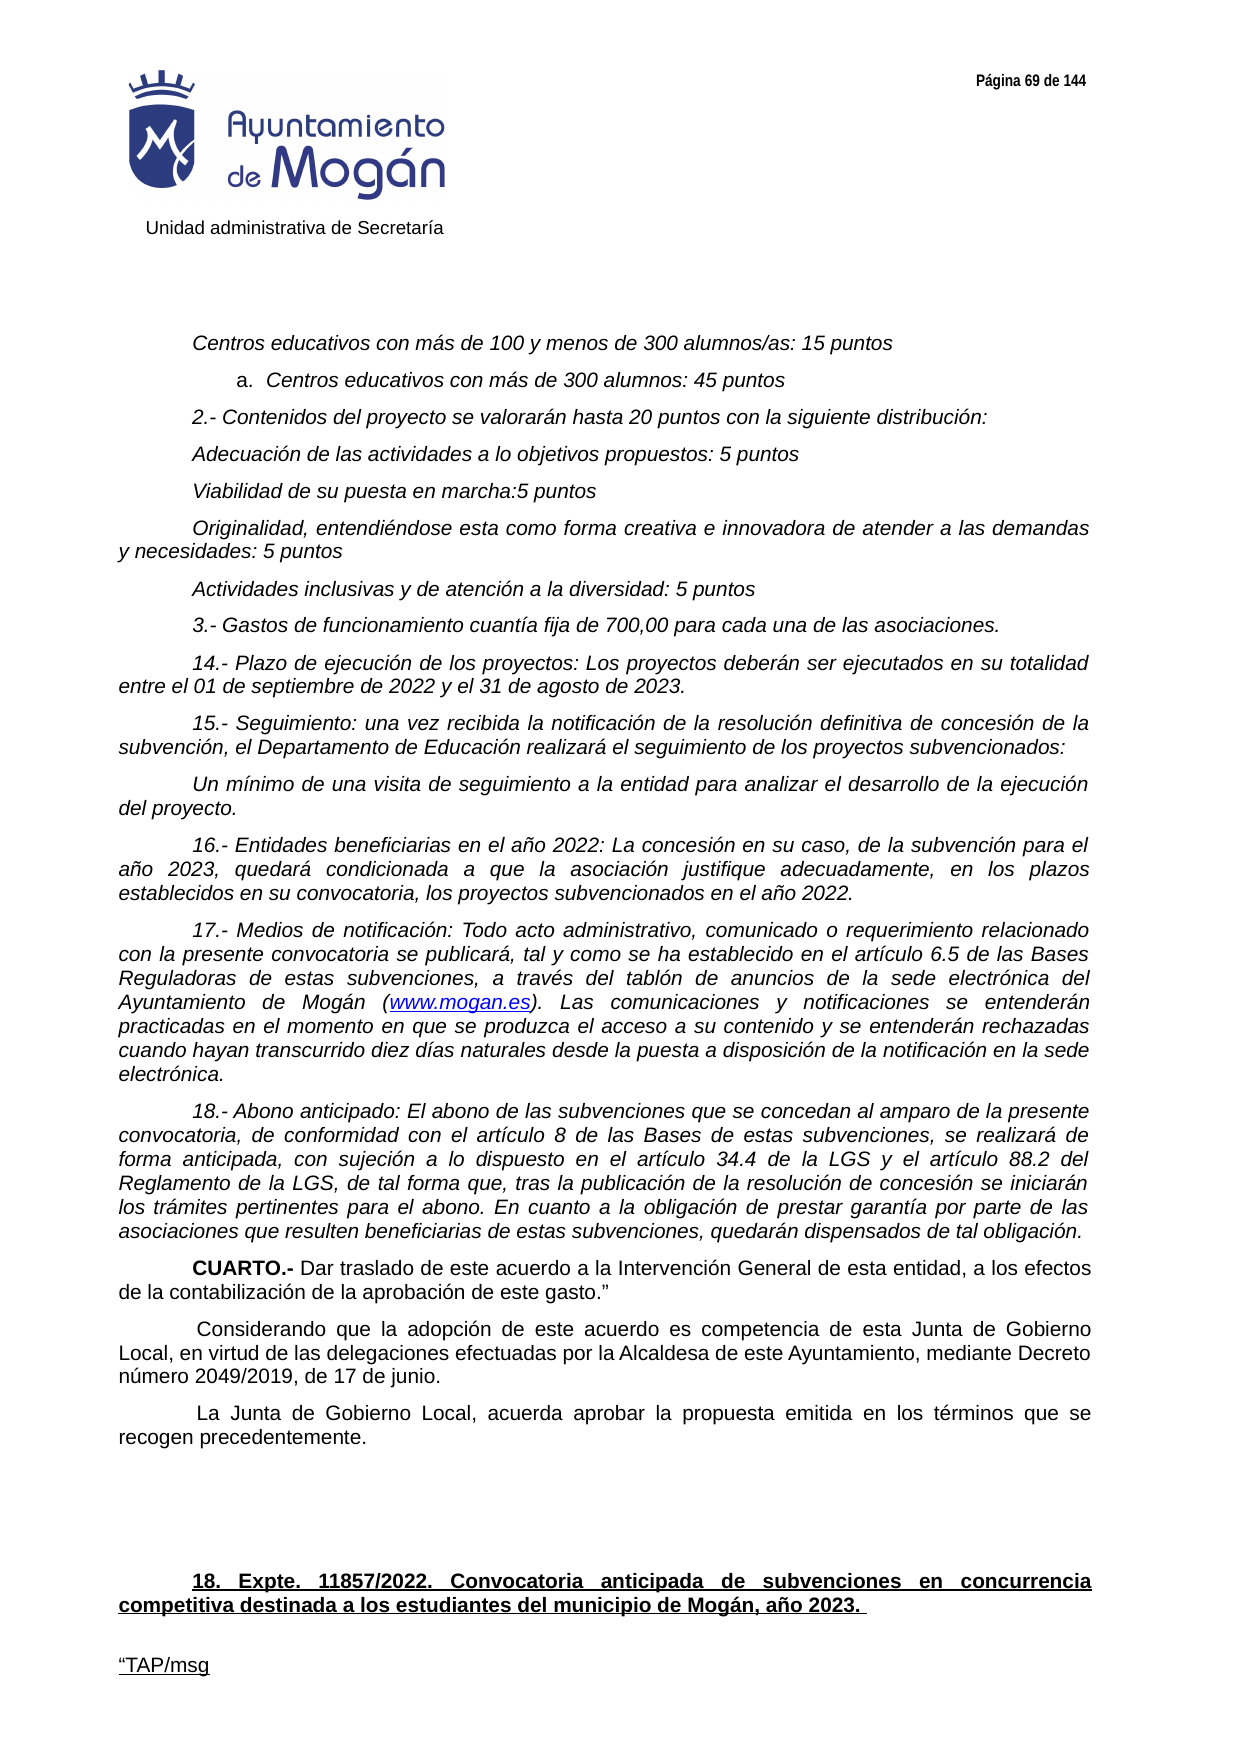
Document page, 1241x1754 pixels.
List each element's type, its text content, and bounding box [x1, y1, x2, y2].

text “TAP/msg [118, 1653, 1092, 1677]
text 14.- Plazo de ejecución de los proyectos: Los proyectos deberán ser ejecutados en su totalidad entre el 01 de septiembre de 2022 y el 31 de agosto de 2023. [118, 650, 1092, 698]
text La Junta de Gobierno Local, acuerda aprobar la propuesta emitida en los términos que se recogen precedentemente. [118, 1401, 1092, 1449]
text 17.- Medios de notificación: Todo acto administrativo, comunicado o requerimiento relacionado con la presente convocatoria se publicará, tal y como se ha establecido en el artículo 6.5 de las Bases Reguladoras de estas subvenciones, a través del tablón de anuncios de la sede electrónica del Ayuntamiento de Mogán (www.mogan.es). Las comunicaciones y notificaciones se entenderán practicadas en el momento en que se produzca el acceso a su contenido y se entenderán rechazadas cuando hayan transcurrido diez días naturales desde la puesta a disposición de la notificación en la sede electrónica. [118, 918, 1092, 1086]
text Viabilidad de su puesta en marcha:5 puntos [118, 478, 1092, 502]
text 16.- Entidades beneficiarias en el año 2022: La concesión en su caso, de la subvención para el año 2023, quedará condicionada a que la asociación justifique adecuadamente, en los plazos establecidos en su convocatoria, los proyectos subvencionados en el año 2022. [118, 833, 1092, 905]
text 3.- Gastos de funcionamiento cuantía fija de 700,00 para cada una de las asociaciones. [118, 613, 1092, 637]
text CUARTO.- Dar traslado de este acuerdo a la Intervención General de esta entidad, a los efectos de la contabilización de la aprobación de este gasto.” [118, 1256, 1092, 1303]
text Un mínimo de una visita de seguimiento a la entidad para analizar el desarrollo de la ejecución del proyecto. [118, 772, 1092, 820]
text Actividades inclusivas y de atención a la diversidad: 5 puntos [118, 576, 1092, 600]
list 2.- Contenidos del proyecto se valorarán hasta 20 puntos con la siguiente distribución: [162, 404, 1092, 428]
picture [128, 70, 445, 206]
text Considerando que la adopción de este acuerdo es competencia de esta Junta de Gobierno Local, en virtud de las delegaciones efectuadas por la Alcaldesa de este Ayuntamiento, mediante Decreto número 2049/2019, de 17 de junio. [118, 1316, 1092, 1388]
text Adecuación de las actividades a lo objetivos propuestos: 5 puntos [118, 441, 1092, 465]
text Originalidad, entendiéndose esta como forma creativa e innovadora de atender a las demandas y necesidades: 5 puntos [118, 515, 1092, 563]
text 18. Expte. 11857/2022. Convocatoria anticipada de subvenciones en concurrencia competitiva destinada a los estudiantes del municipio de Mogán, año 2023. [118, 1568, 1092, 1616]
list Centros educativos con más de 300 alumnos: 45 puntos [162, 367, 1092, 391]
text 15.- Seguimiento: una vez recibida la notificación de la resolución definitiva de concesión de la subvención, el Departamento de Educación realizará el seguimiento de los proyectos subvencionados: [118, 711, 1092, 759]
text Centros educativos con más de 100 y menos de 300 alumnos/as: 15 puntos [118, 331, 1092, 354]
text 18.- Abono anticipado: El abono de las subvenciones que se concedan al amparo de la presente convocatoria, de conformidad con el artículo 8 de las Bases de estas subvenciones, se realizará de forma anticipada, con sujeción a lo dispuesto en el artículo 34.4 de la LGS y el artículo 88.2 del Reglamento de la LGS, de tal forma que, tras la publicación de la resolución de concesión se iniciarán los trámites pertinentes para el abono. En cuanto a la obligación de prestar garantía por parte de las asociaciones que resulten beneficiarias de estas subvenciones, quedarán dispensados de tal obligación. [118, 1099, 1092, 1242]
